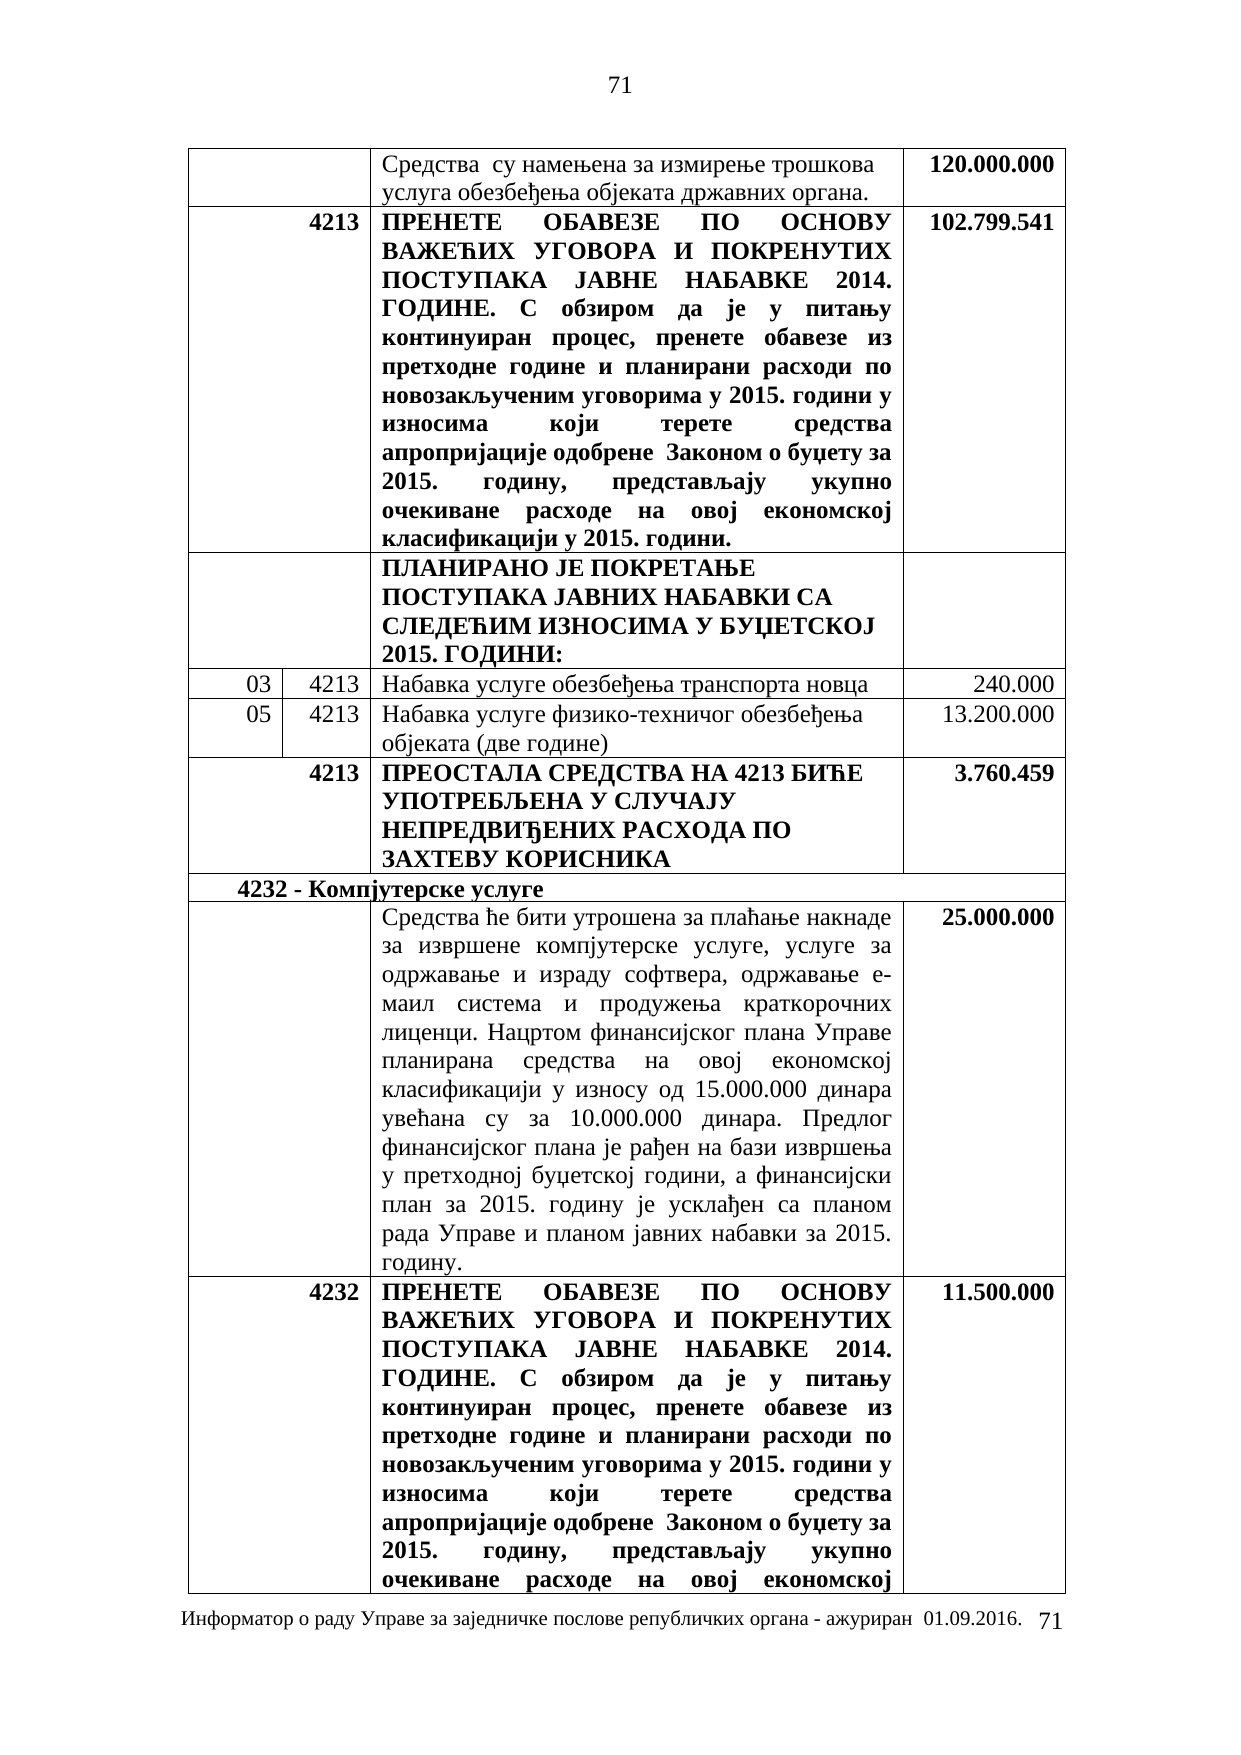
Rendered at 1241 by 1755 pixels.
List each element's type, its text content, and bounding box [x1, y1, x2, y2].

table_cell Средства су намењена за измирење трошкова услуга обезбеђења објеката државних органа. [371, 149, 903, 206]
table_cell Набавка услуге обезбеђења транспорта новца [371, 669, 903, 698]
table_cell ПРЕНЕТЕ ОБАВЕЗЕ ПО ОСНОВУ ВАЖЕЋИХ УГОВОРА И ПОКРЕНУТИХ ПОСТУПАКА ЈАВНЕ НАБАВКЕ 2014. ГОДИНЕ. С обзиром да је у питању континуиран процес, пренете обавезе из претходне године и планирани расходи по новозакљученим уговорима у 2015. години у износима који терете средства апропријације одобрене Законом о буџету за 2015. годину, представљају укупно очекиване расходе на овој економској [371, 1277, 903, 1593]
table_cell 4213 [189, 207, 370, 552]
table_cell [189, 553, 370, 668]
table_cell 4213 [189, 758, 370, 873]
table_cell [189, 902, 370, 1276]
table_cell ПРЕОСТАЛА СРЕДСТВА НА 4213 БИЋЕ УПОТРЕБЉЕНА У СЛУЧАЈУ НЕПРЕДВИЂЕНИХ РАСХОДА ПО ЗАХТЕВУ КОРИСНИКА [371, 758, 903, 873]
table_cell 4213 [283, 669, 370, 698]
table_cell 4232 [189, 1277, 370, 1593]
table_cell 03 [189, 669, 282, 698]
table_cell Средства ће бити утрошена за плаћање накнаде за извршене компјутерске услуге, услуге за одржавање и израду софтвера, одржавање е-маил система и продужења краткорочних лиценци. Нацртом финансијског плана Управе планирана средства на овој економској класификацији у износу од 15.000.000 динара увећана су за 10.000.000 динара. Предлог финансијског плана је рађен на бази извршења у претходној буџетској години, а финансијски план за 2015. годину је усклађен са планом рада Управе и планом јавних набавки за 2015. годину. [371, 902, 903, 1276]
table_cell 4232 - Компјутерске услуге [189, 874, 1065, 901]
table_cell 3.760.459 [904, 758, 1065, 873]
table_cell 25.000.000 [904, 902, 1065, 1276]
table_cell 120.000.000 [904, 149, 1065, 206]
table_cell 4213 [283, 699, 370, 757]
table_cell 102.799.541 [904, 207, 1065, 552]
table_cell Набавка услуге физико-техничог обезбеђења објеката (две године) [371, 699, 903, 757]
table_cell ПЛАНИРАНО ЈЕ ПОКРЕТАЊЕ ПОСТУПАКА ЈАВНИХ НАБАВКИ СА СЛЕДЕЋИМ ИЗНОСИМА У БУЏЕТСКОЈ 2015. ГОДИНИ: [371, 553, 903, 668]
table_cell 05 [189, 699, 282, 757]
table_cell ПРЕНЕТЕ ОБАВЕЗЕ ПО ОСНОВУ ВАЖЕЋИХ УГОВОРА И ПОКРЕНУТИХ ПОСТУПАКА ЈАВНЕ НАБАВКЕ 2014. ГОДИНЕ. С обзиром да је у питању континуиран процес, пренете обавезе из претходне године и планирани расходи по новозакљученим уговорима у 2015. години у износима који терете средства апропријације одобрене Законом о буџету за 2015. годину, представљају укупно очекиване расходе на овој економској класификацији у 2015. години. [371, 207, 903, 552]
table_cell 240.000 [904, 669, 1065, 698]
table_cell 11.500.000 [904, 1277, 1065, 1593]
table_cell 13.200.000 [904, 699, 1065, 757]
table_cell [189, 149, 370, 206]
table_cell [904, 553, 1065, 668]
